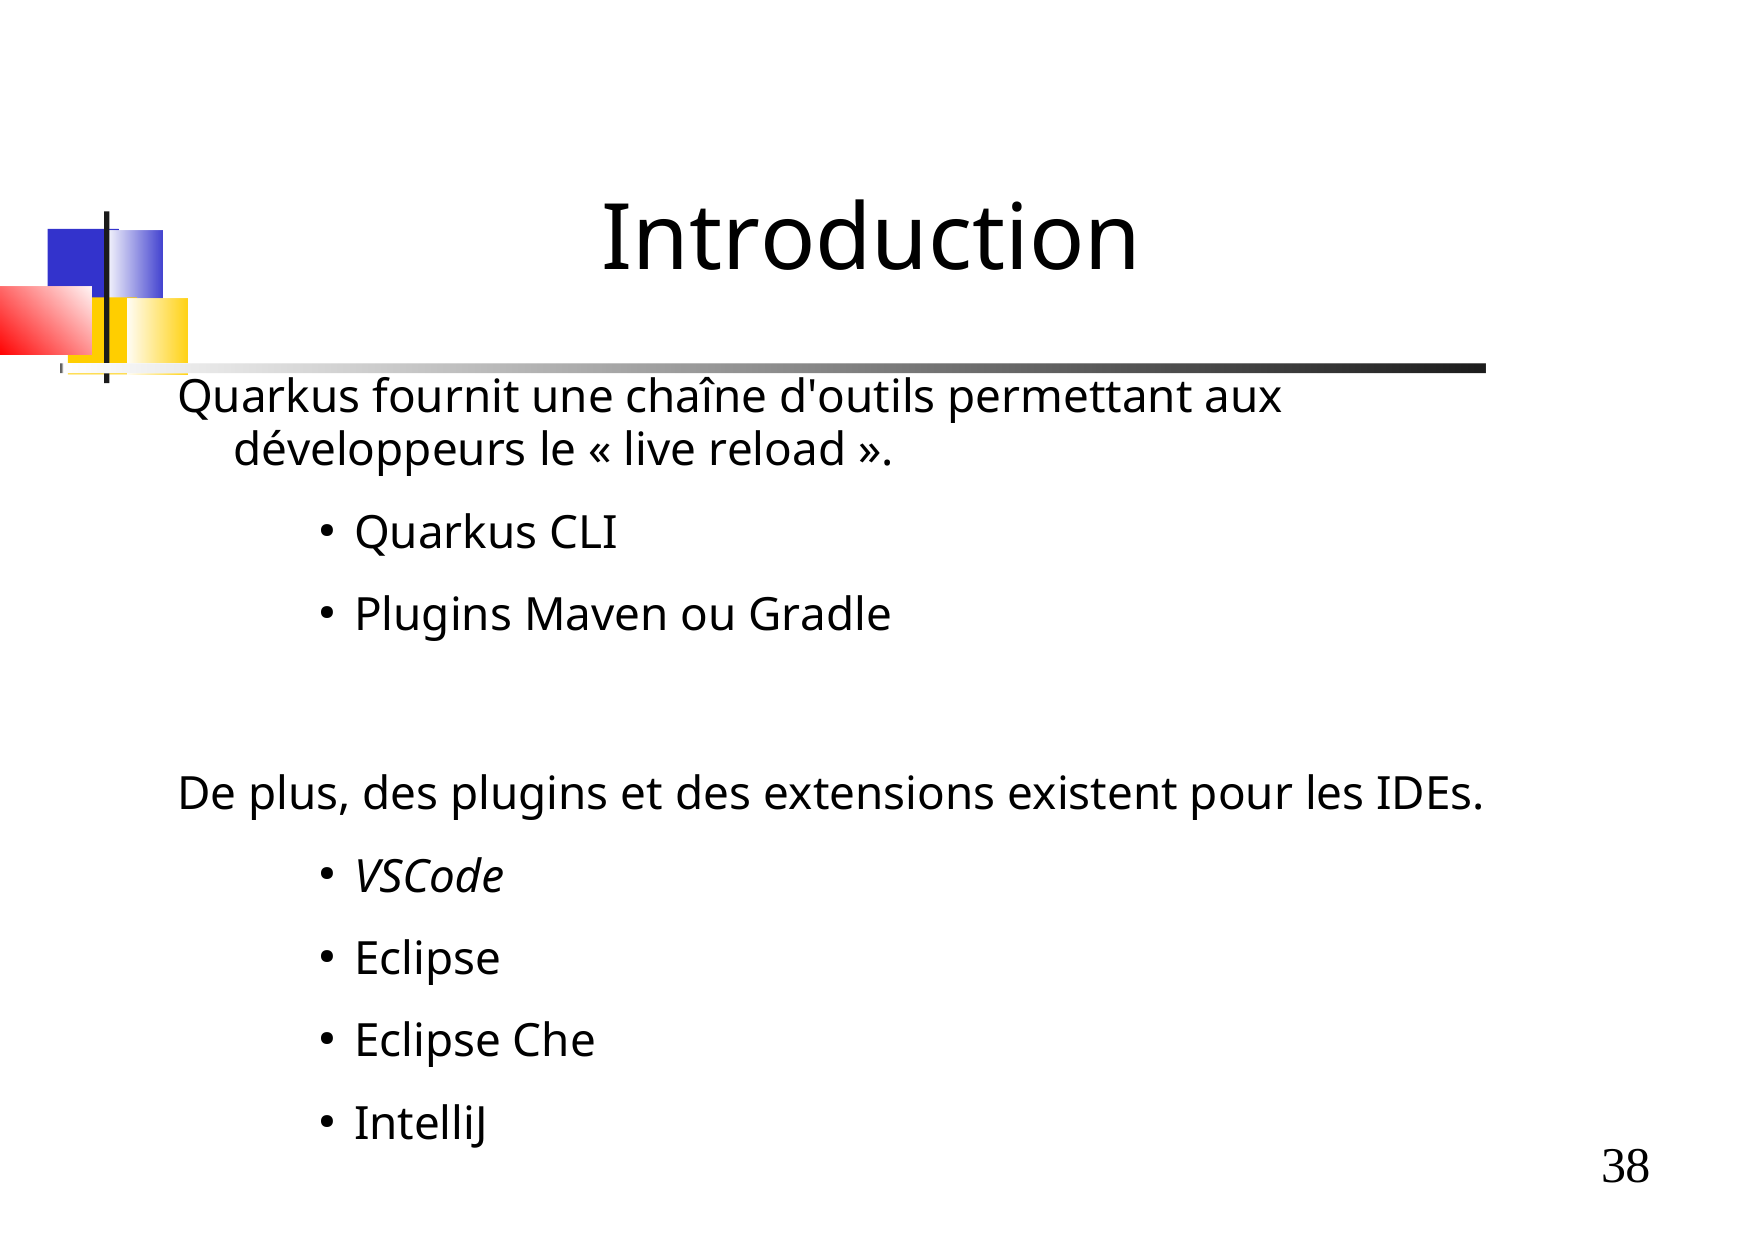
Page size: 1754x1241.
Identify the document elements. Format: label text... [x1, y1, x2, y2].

title Introduction [179, 183, 1564, 393]
picture [60, 229, 179, 384]
slide_number 38 [1569, 1135, 1660, 1241]
picture [0, 285, 92, 355]
text_box Quarkus fournit une chaîne d'outils permettant aux développeurs le « live reload ». Quarkus CLI Plugins Maven ou Gradle De plus, des plugins et des extensions existent pour les IDEs. VSCode Eclipse Eclipse Che IntelliJ [176, 365, 1520, 1150]
